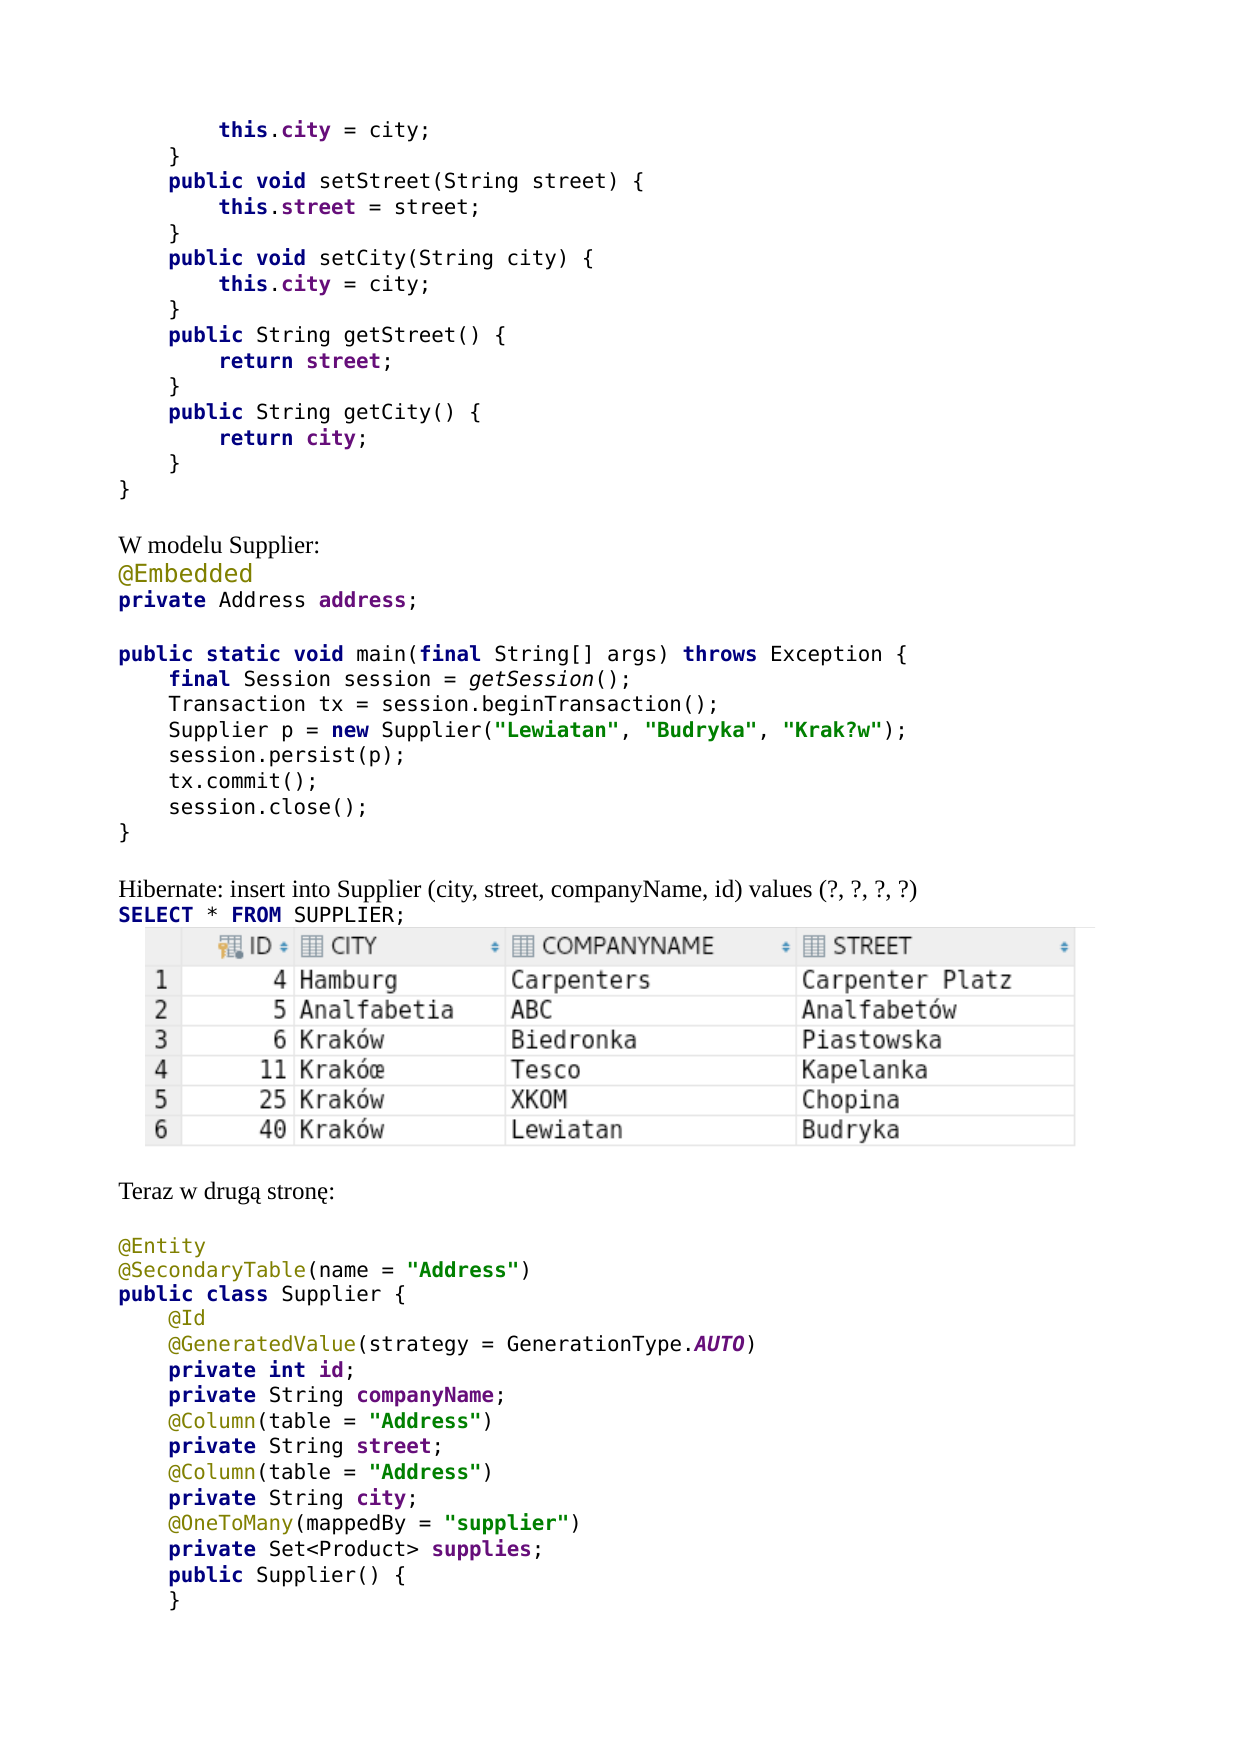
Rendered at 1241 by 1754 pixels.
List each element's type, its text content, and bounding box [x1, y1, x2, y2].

text public static void main(final String[] args) throws Exception { [118, 642, 1122, 667]
text @Column(table = "Address") [118, 1409, 1122, 1434]
text } [118, 374, 1122, 400]
text Hibernate: insert into Supplier (city, street, companyName, id) values (?, ?, ?, ?) [118, 874, 1122, 903]
text public String getStreet() { [118, 323, 1122, 349]
text private String companyName; [118, 1383, 1122, 1409]
text @Column(table = "Address") [118, 1460, 1122, 1486]
text } [118, 477, 1122, 501]
text Teraz w drugą stronę: [118, 1176, 1122, 1205]
text W modelu Supplier: @Embedded [118, 531, 1122, 588]
text @OneToMany(mappedBy = "supplier") [118, 1511, 1122, 1537]
text return city; [118, 426, 1122, 451]
text public class Supplier { [118, 1282, 1122, 1306]
text @Id [118, 1306, 1122, 1332]
text } [118, 1588, 1122, 1614]
text Transaction tx = session.beginTransaction(); [118, 692, 1122, 718]
text } [118, 144, 1122, 169]
text @SecondaryTable(name = "Address") [118, 1258, 1122, 1282]
text private Address address; [118, 588, 1122, 613]
text return street; [118, 349, 1122, 374]
text Supplier p = new Supplier("Lewiatan", "Budryka", "Krak?w"); [118, 718, 1122, 743]
text } [118, 221, 1122, 246]
text } [118, 297, 1122, 323]
text public String getCity() { [118, 400, 1122, 426]
text this.city = city; [118, 118, 1122, 144]
text public void setStreet(String street) { [118, 169, 1122, 195]
text session.persist(p); [118, 743, 1122, 769]
text session.close(); [118, 795, 1122, 820]
text private Set<Product> supplies; [118, 1537, 1122, 1563]
text @GeneratedValue(strategy = GenerationType.AUTO) [118, 1332, 1122, 1358]
text SELECT * FROM SUPPLIER; [118, 903, 1122, 927]
text @Entity [118, 1234, 1122, 1258]
text this.street = street; [118, 195, 1122, 221]
text this.city = city; [118, 272, 1122, 297]
text } [118, 451, 1122, 477]
text public Supplier() { [118, 1563, 1122, 1588]
text final Session session = getSession(); [118, 667, 1122, 692]
picture [145, 927, 1096, 1148]
text private String street; [118, 1434, 1122, 1460]
text } [118, 820, 1122, 844]
text private String city; [118, 1486, 1122, 1511]
text public void setCity(String city) { [118, 246, 1122, 272]
text tx.commit(); [118, 769, 1122, 795]
text private int id; [118, 1358, 1122, 1383]
